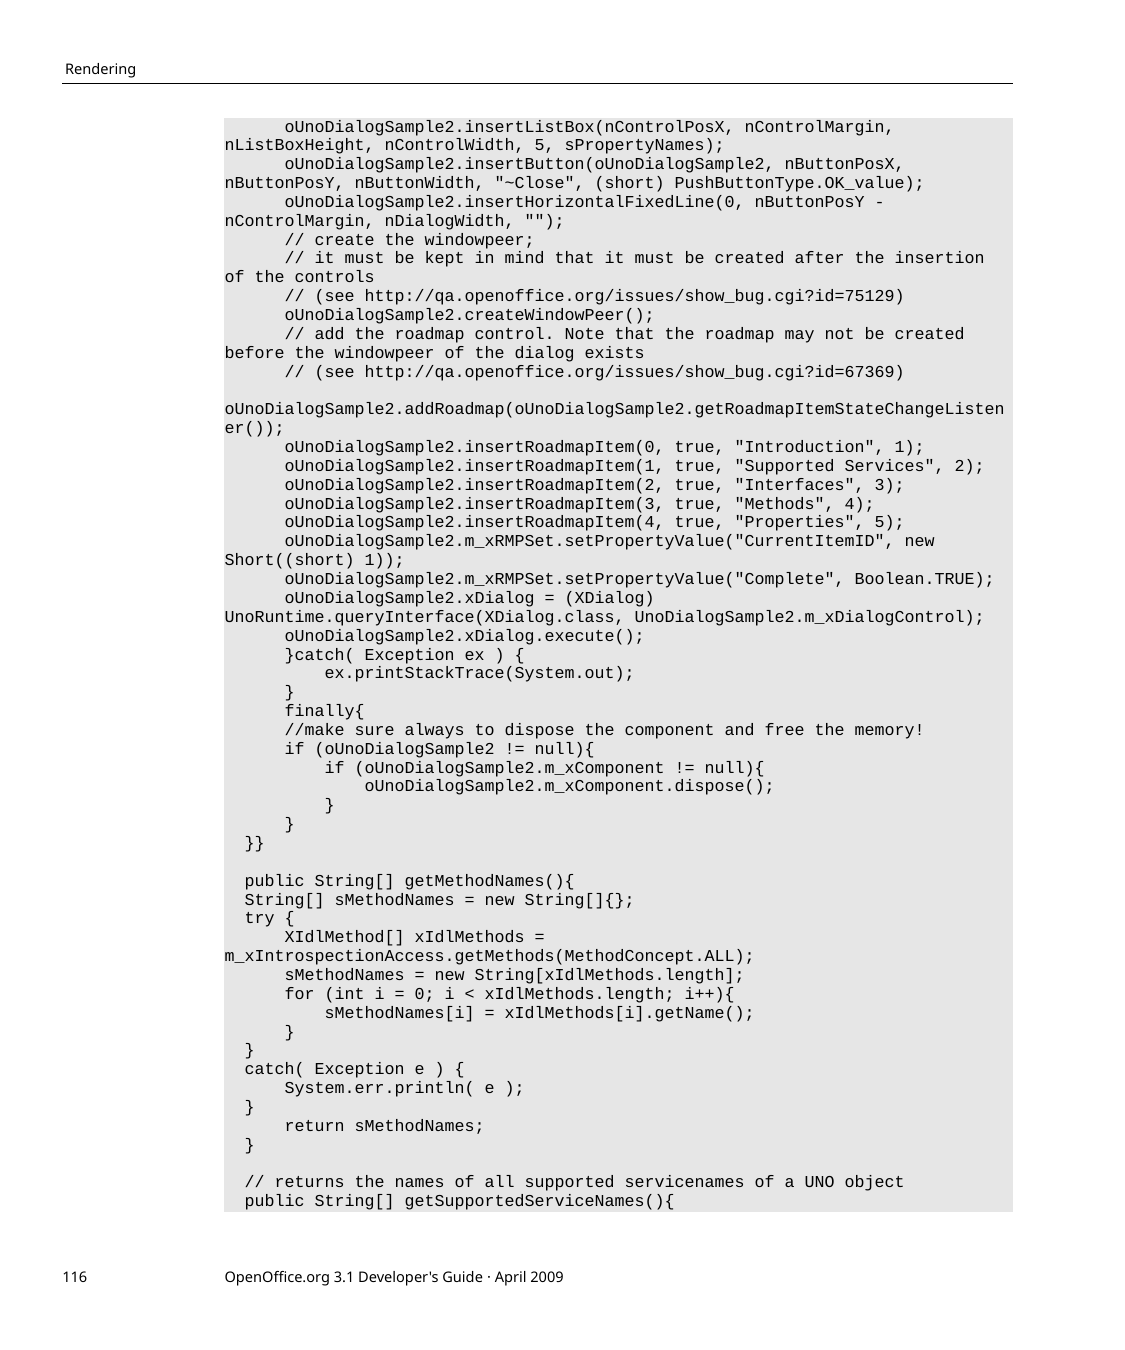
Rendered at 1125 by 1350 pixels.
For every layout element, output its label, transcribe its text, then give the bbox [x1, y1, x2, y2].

text oUnoDialogSample2.insertListBox(nControlPosX, nControlMargin, nListBoxHeight, nControlWidth, 5, sPropertyNames); oUnoDialogSample2.insertButton(oUnoDialogSample2, nButtonPosX, nButtonPosY, nButtonWidth, "~Close", (short) PushButtonType.OK_value); oUnoDialogSample2.insertHorizontalFixedLine(0, nButtonPosY - nControlMargin, nDialogWidth, ""); // create the windowpeer; // it must be kept in mind that it must be created after the insertion of the controls // (see http://qa.openoffice.org/issues/show_bug.cgi?id=75129) oUnoDialogSample2.createWindowPeer(); // add the roadmap control. Note that the roadmap may not be created before the windowpeer of the dialog exists // (see http://qa.openoffice.org/issues/show_bug.cgi?id=67369) oUnoDialogSample2.addRoadmap(oUnoDialogSample2.getRoadmapItemStateChangeListener()); oUnoDialogSample2.insertRoadmapItem(0, true, "Introduction", 1); oUnoDialogSample2.insertRoadmapItem(1, true, "Supported Services", 2); oUnoDialogSample2.insertRoadmapItem(2, true, "Interfaces", 3); oUnoDialogSample2.insertRoadmapItem(3, true, "Methods", 4); oUnoDialogSample2.insertRoadmapItem(4, true, "Properties", 5); oUnoDialogSample2.m_xRMPSet.setPropertyValue("CurrentItemID", new Short((short) 1)); oUnoDialogSample2.m_xRMPSet.setPropertyValue("Complete", Boolean.TRUE); oUnoDialogSample2.xDialog = (XDialog) UnoRuntime.queryInterface(XDialog.class, UnoDialogSample2.m_xDialogControl); oUnoDialogSample2.xDialog.execute(); }catch( Exception ex ) { ex.printStackTrace(System.out); } finally{ //make sure always to dispose the component and free the memory! if (oUnoDialogSample2 != null){ if (oUnoDialogSample2.m_xComponent != null){ oUnoDialogSample2.m_xComponent.dispose(); } } }} public String[] getMethodNames(){ String[] sMethodNames = new String[]{}; try { XIdlMethod[] xIdlMethods = m_xIntrospectionAccess.getMethods(MethodConcept.ALL); sMethodNames = new String[xIdlMethods.length]; for (int i = 0; i < xIdlMethods.length; i++){ sMethodNames[i] = xIdlMethods[i].getName(); } } catch( Exception e ) { System.err.println( e ); } return sMethodNames; } // returns the names of all supported servicenames of a UNO object public String[] getSupportedServiceNames(){ [224, 118, 1013, 1212]
